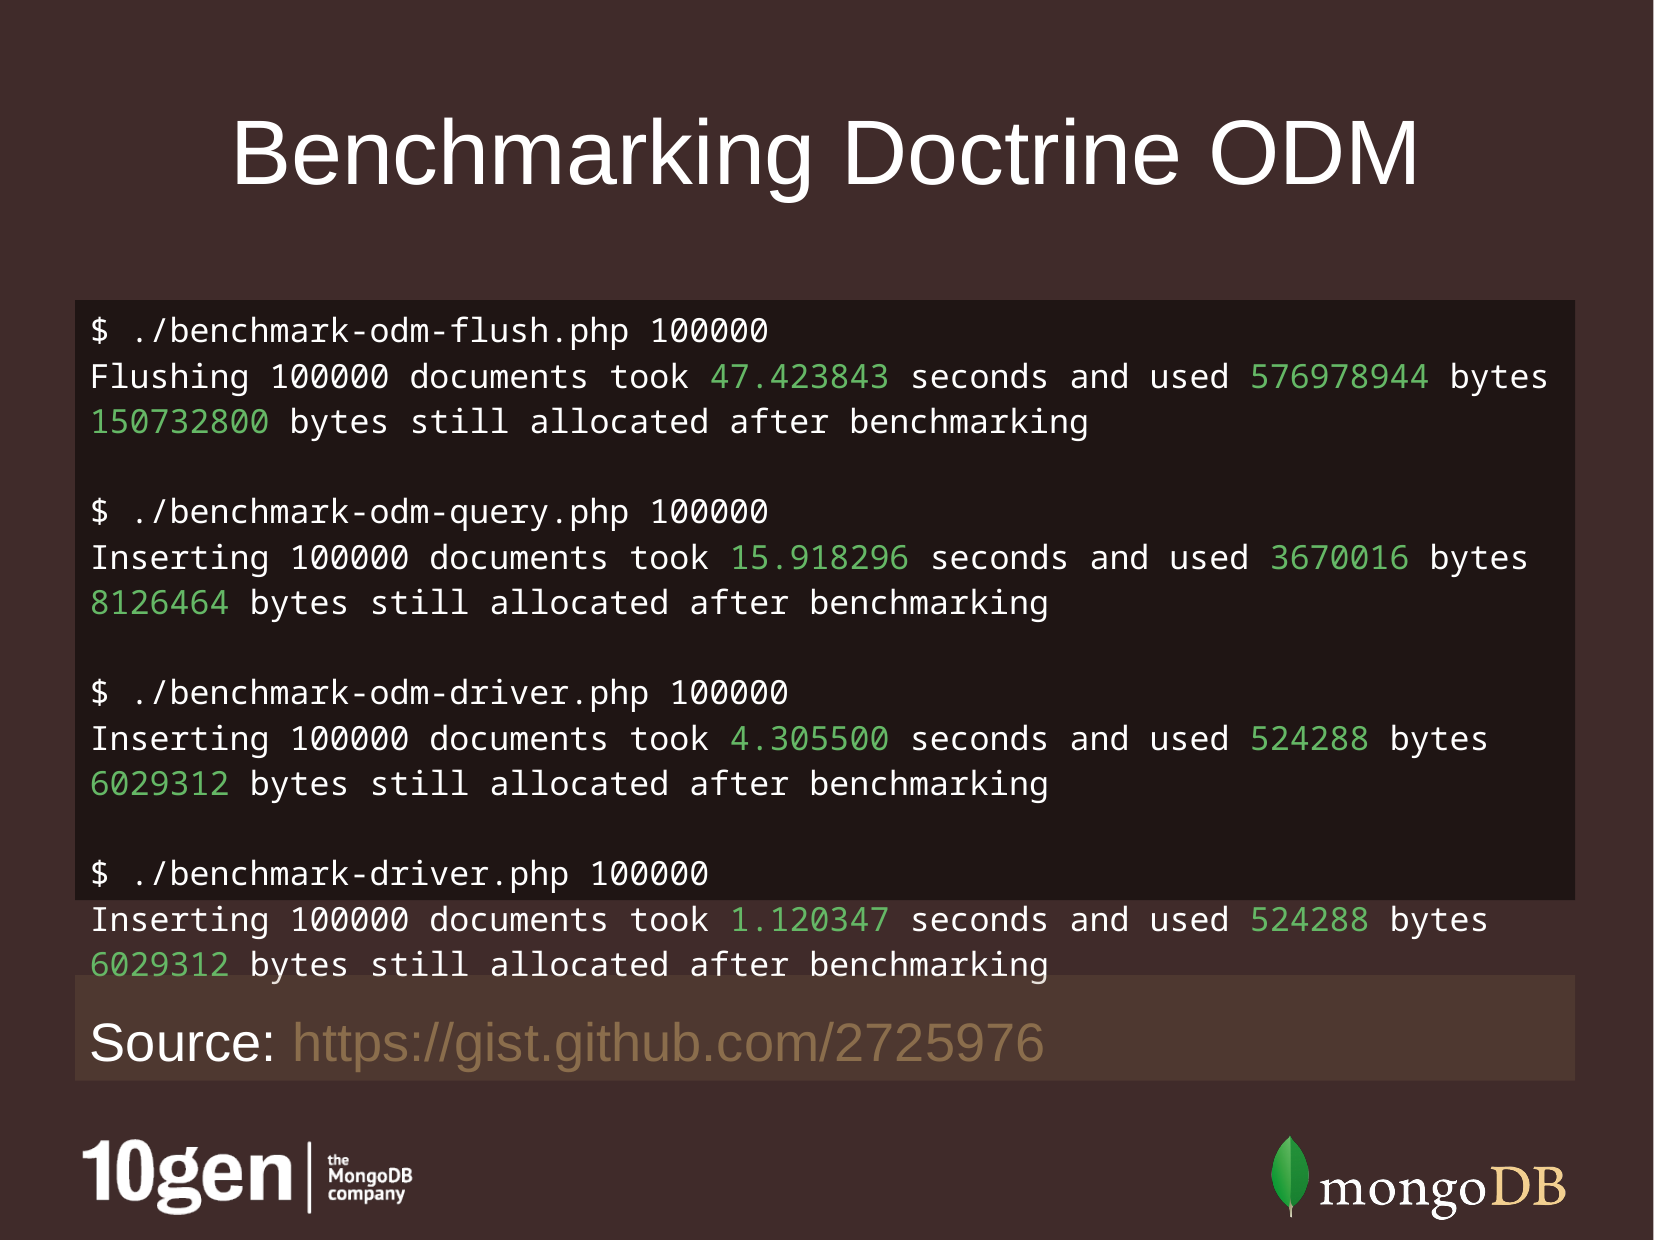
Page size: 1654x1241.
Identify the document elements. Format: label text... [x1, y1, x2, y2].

text_box $ ./benchmark-odm-flush.php 100000 Flushing 100000 documents took 47.423843 seconds and used 576978944 bytes 150732800 bytes still allocated after benchmarking $ ./benchmark-odm-query.php 100000 Inserting 100000 documents took 15.918296 seconds and used 3670016 bytes 8126464 bytes still allocated after benchmarking $ ./benchmark-odm-driver.php 100000 Inserting 100000 documents took 4.305500 seconds and used 524288 bytes 6029312 bytes still allocated after benchmarking $ ./benchmark-driver.php 100000 Inserting 100000 documents took 1.120347 seconds and used 524288 bytes 6029312 bytes still allocated after benchmarking [75, 300, 1576, 901]
text_box Source: https://gist.github.com/2725976 [75, 975, 1576, 1051]
picture [1260, 1124, 1576, 1230]
picture [82, 1139, 413, 1215]
title Benchmarking Doctrine ODM [82, 49, 1571, 257]
